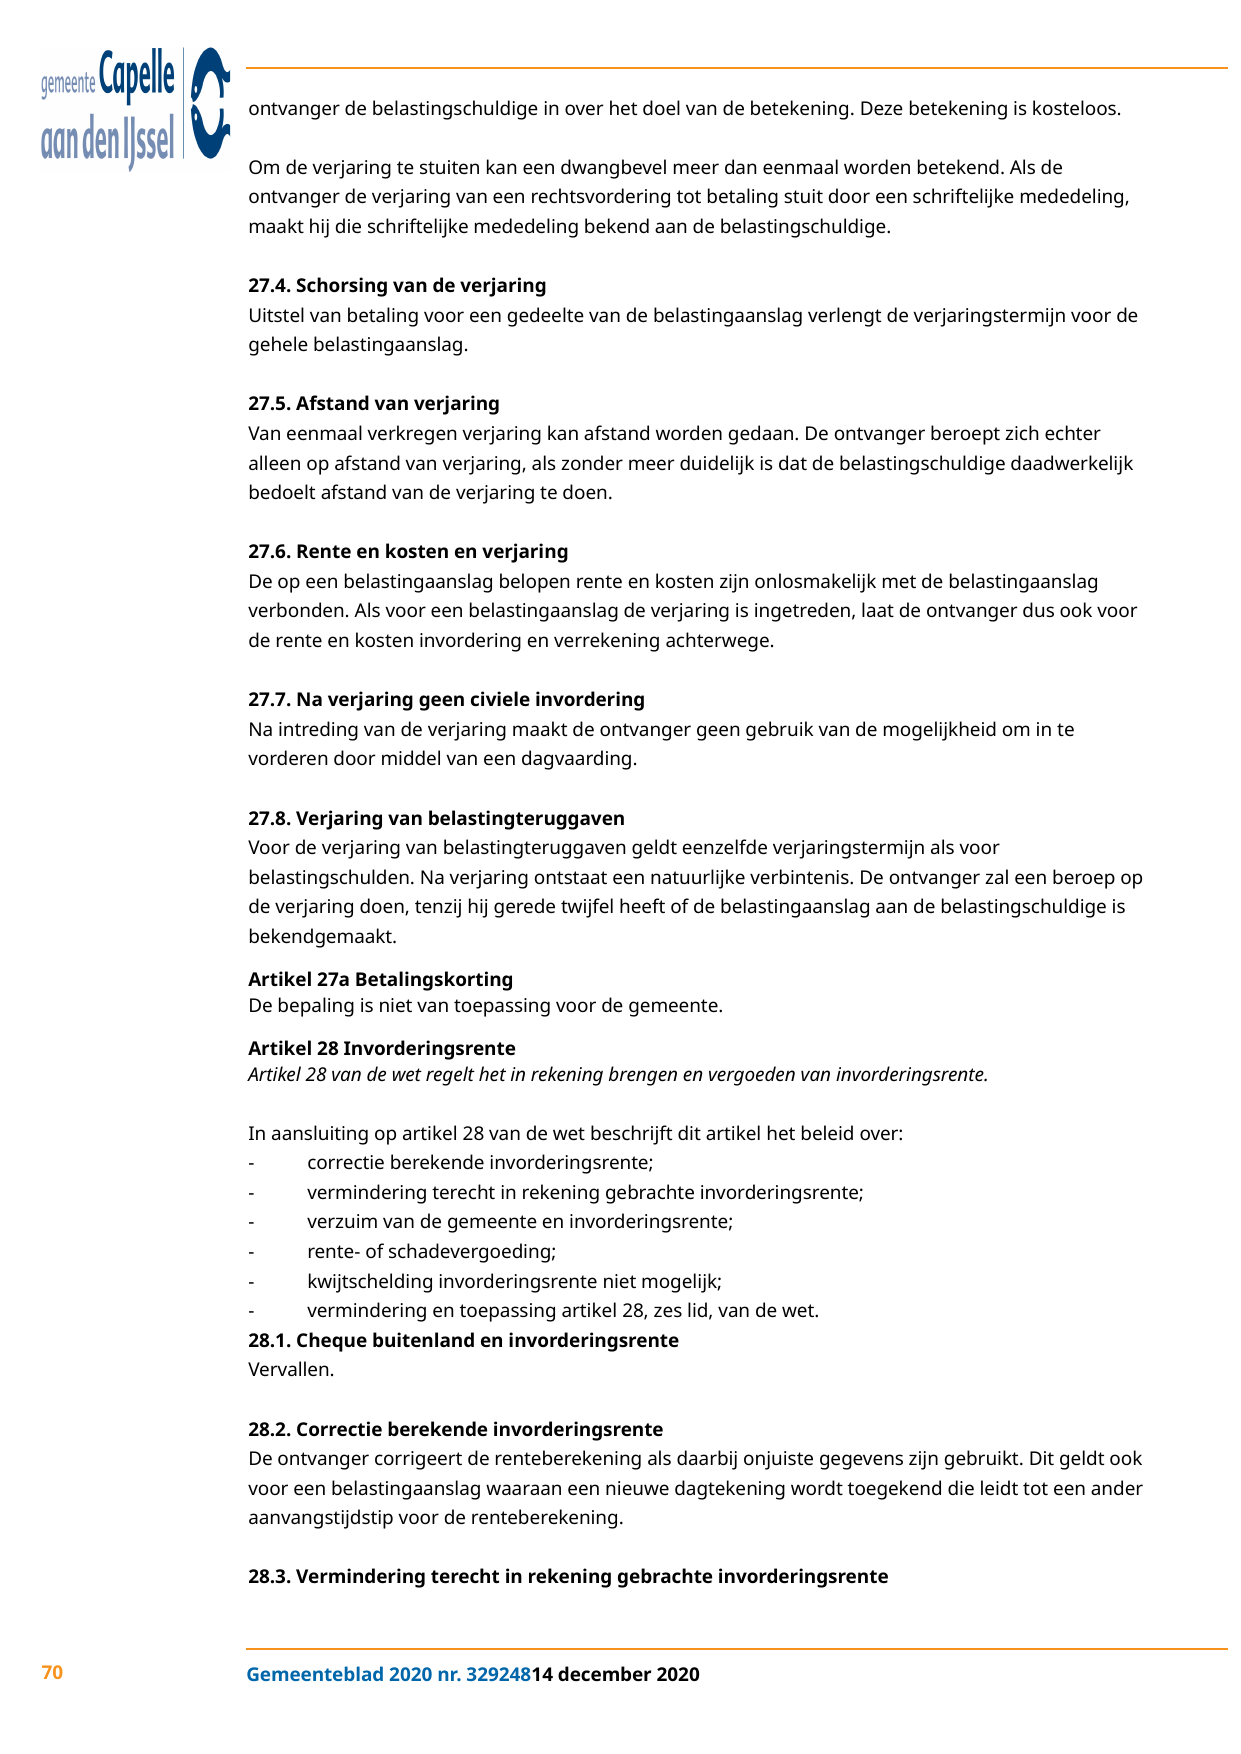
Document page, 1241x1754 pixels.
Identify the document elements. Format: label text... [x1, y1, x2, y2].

text In aansluiting op artikel 28 van de wet beschrijft dit artikel het beleid over: [248, 1120, 1152, 1146]
text Uitstel van betaling voor een gedeelte van de belastingaanslag verlengt de verjaringstermijn voor de gehele belastingaanslag. [248, 302, 1152, 357]
text De ontvanger corrigeert de renteberekening als daarbij onjuiste gegevens zijn gebruikt. Dit geldt ook voor een belastingaanslag waaraan een nieuwe dagtekening wordt toegekend die leidt tot een ander aanvangstijdstip voor de renteberekening. [248, 1445, 1152, 1530]
text Voor de verjaring van belastingteruggaven geldt eenzelfde verjaringstermijn als voor belastingschulden. Na verjaring ontstaat een natuurlijke verbintenis. De ontvanger zal een beroep op de verjaring doen, tenzij hij gerede twijfel heeft of de belastingaanslag aan de belastingschuldige is bekendgemaakt. [248, 834, 1152, 949]
text 27.6. Rente en kosten en verjaring [248, 538, 1152, 564]
text 27.8. Verjaring van belastingteruggaven [248, 805, 1152, 831]
text Van eenmaal verkregen verjaring kan afstand worden gedaan. De ontvanger beroept zich echter alleen op afstand van verjaring, als zonder meer duidelijk is dat de belastingschuldige daadwerkelijk bedoelt afstand van de verjaring te doen. [248, 420, 1152, 505]
list kwijtschelding invorderingsrente niet mogelijk; [248, 1268, 1152, 1294]
list rente- of schadevergoeding; [248, 1238, 1152, 1264]
list vermindering terecht in rekening gebrachte invorderingsrente; [248, 1179, 1152, 1205]
text Vervallen. [248, 1357, 1152, 1382]
text 27.7. Na verjaring geen civiele invordering [248, 686, 1152, 712]
text Artikel 27a Betalingskorting [248, 966, 1152, 992]
text Om de verjaring te stuiten kan een dwangbevel meer dan eenmaal worden betekend. Als de ontvanger de verjaring van een rechtsvordering tot betaling stuit door een schriftelijke mededeling, maakt hij die schriftelijke mededeling bekend aan de belastingschuldige. [248, 154, 1152, 239]
text Artikel 28 Invorderingsrente [248, 1035, 1152, 1061]
list correctie berekende invorderingsrente; [248, 1149, 1152, 1175]
list verzuim van de gemeente en invorderingsrente; [248, 1209, 1152, 1234]
picture [41, 47, 231, 172]
text 28.1. Cheque buitenland en invorderingsrente [248, 1327, 1152, 1353]
text 28.3. Vermindering terecht in rekening gebrachte invorderingsrente [248, 1564, 1152, 1589]
text Artikel 28 van de wet regelt het in rekening brengen en vergoeden van invorderingsrente. [248, 1061, 1152, 1087]
text Na intreding van de verjaring maakt de ontvanger geen gebruik van de mogelijkheid om in te vorderen door middel van een dagvaarding. [248, 716, 1152, 771]
text 27.4. Schorsing van de verjaring [248, 272, 1152, 298]
text 27.5. Afstand van verjaring [248, 391, 1152, 416]
text De op een belastingaanslag belopen rente en kosten zijn onlosmakelijk met de belastingaanslag verbonden. Als voor een belastingaanslag de verjaring is ingetreden, laat de ontvanger dus ook voor de rente en kosten invordering en verrekening achterwege. [248, 568, 1152, 653]
list vermindering en toepassing artikel 28, zes lid, van de wet. [248, 1297, 1152, 1323]
text De bepaling is niet van toepassing voor de gemeente. [248, 992, 1152, 1018]
text 28.2. Correctie berekende invorderingsrente [248, 1416, 1152, 1442]
text ontvanger de belastingschuldige in over het doel van de betekening. Deze betekening is kosteloos. [248, 95, 1152, 121]
